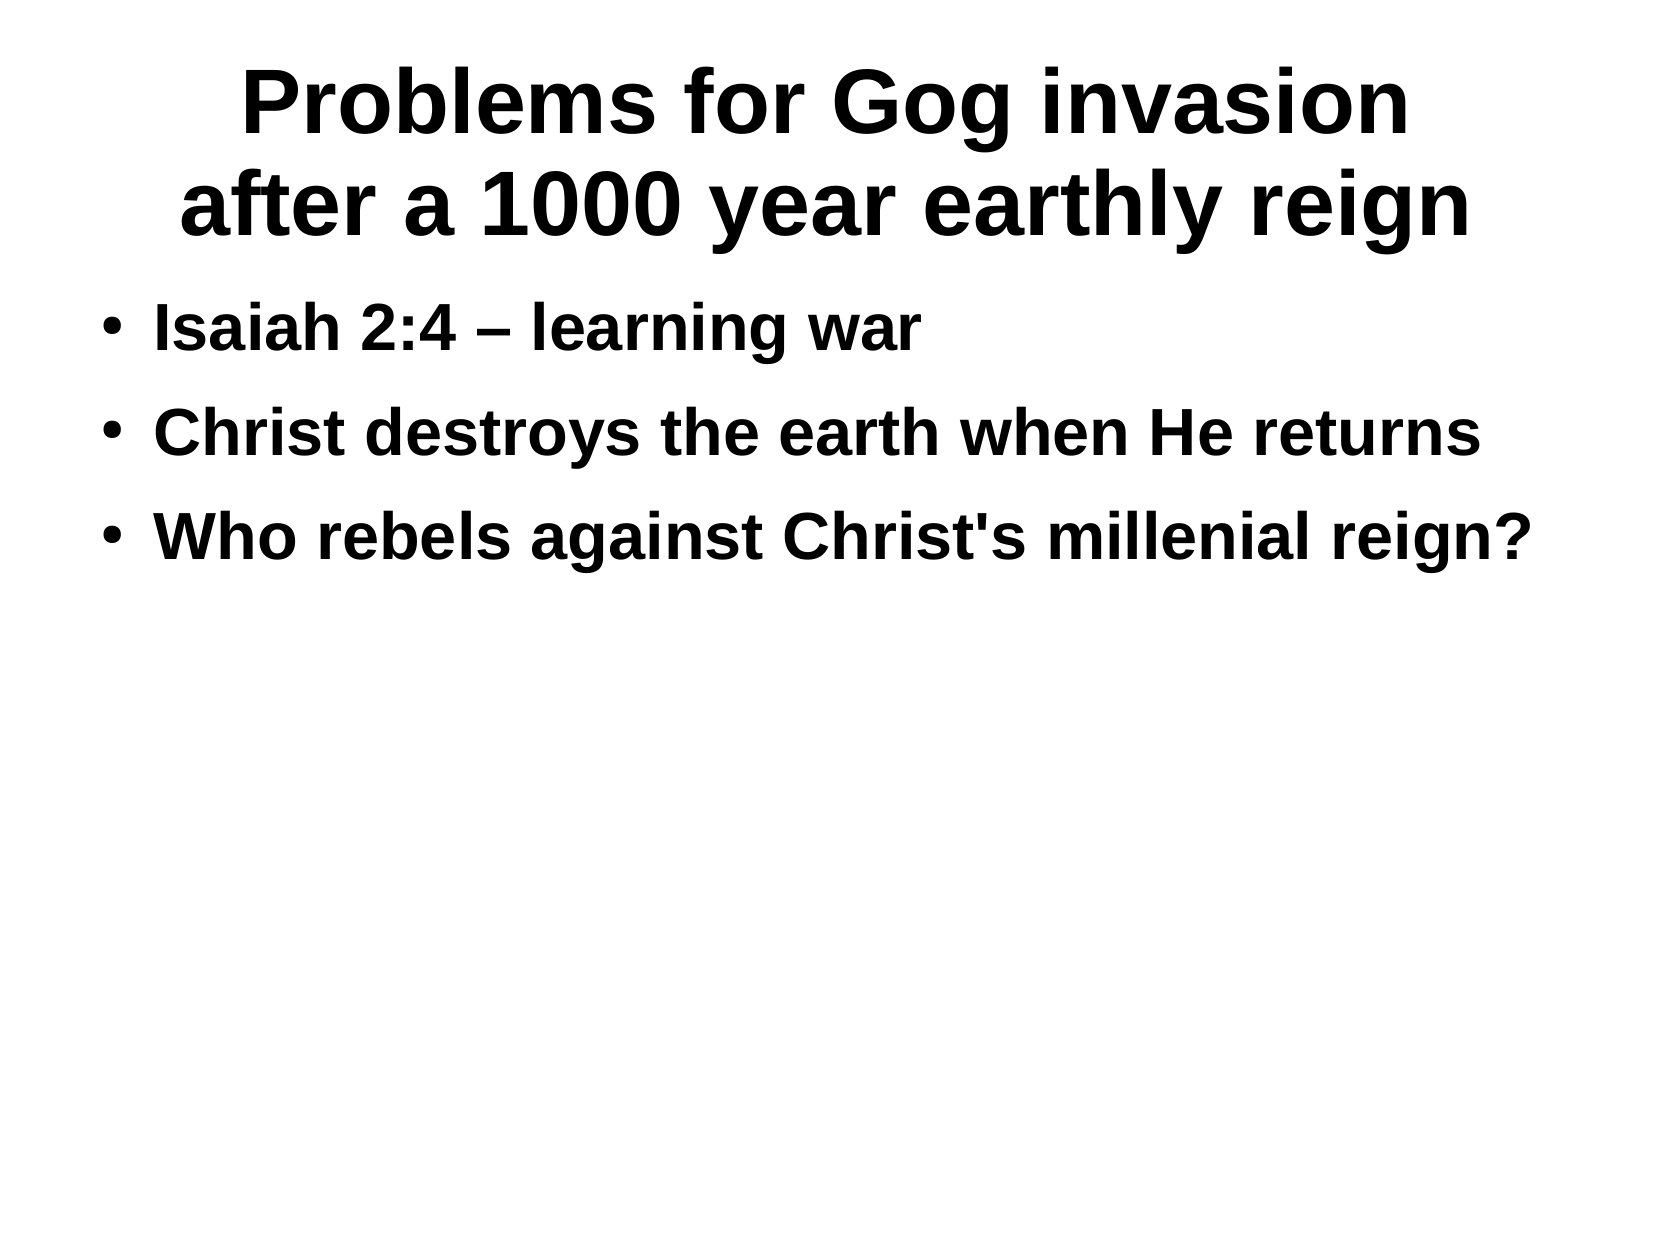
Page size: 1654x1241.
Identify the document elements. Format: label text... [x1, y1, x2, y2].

list Isaiah 2:4 – learning war Christ destroys the earth when He returns Who rebels against Christ's millenial reign? [82, 290, 1571, 1109]
title Problems for Gog invasion after a 1000 year earthly reign [82, 49, 1571, 257]
